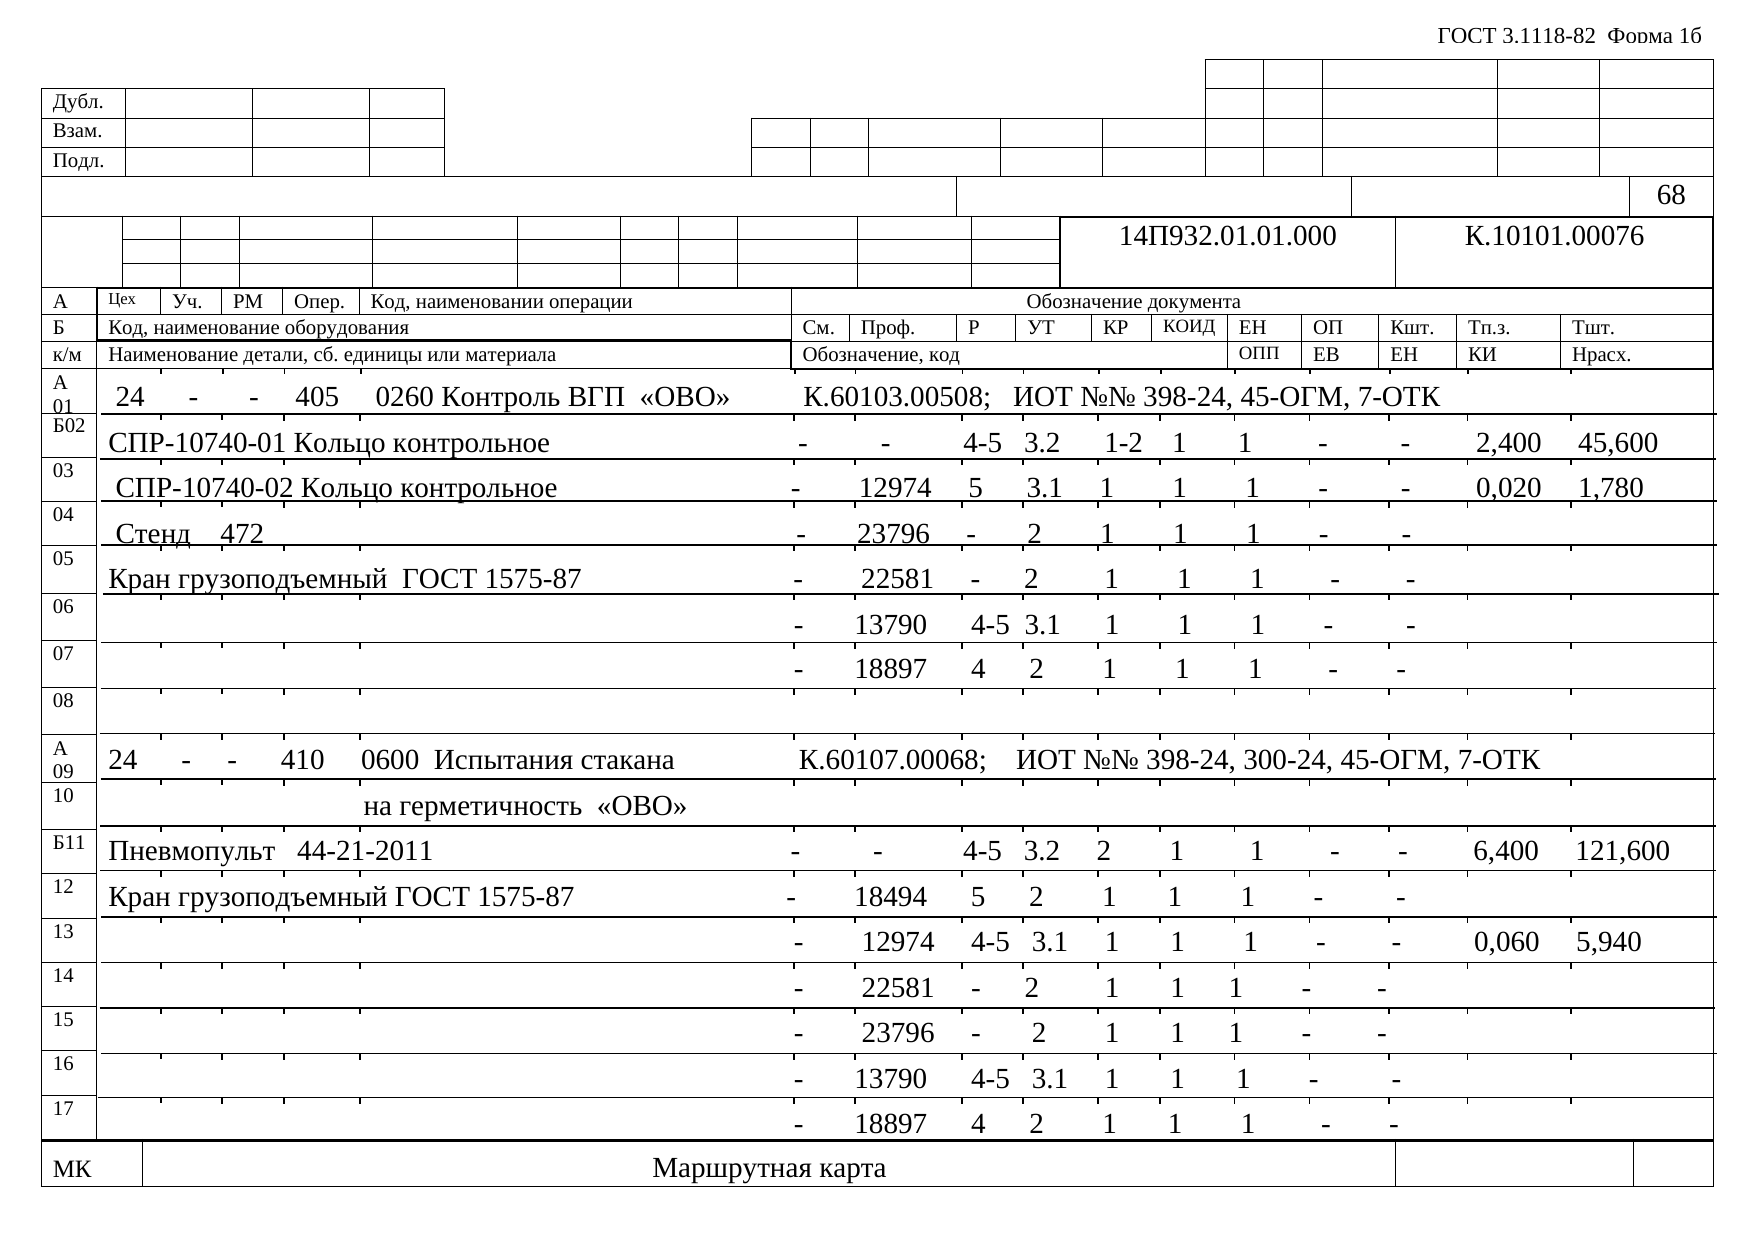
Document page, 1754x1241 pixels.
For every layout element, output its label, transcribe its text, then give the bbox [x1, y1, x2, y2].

table_cell [679, 217, 737, 239]
table_cell 16 [42, 1051, 96, 1094]
table_cell [957, 177, 1351, 216]
table_cell [738, 217, 857, 239]
table_cell [370, 119, 444, 147]
table_cell [1323, 119, 1497, 147]
table_cell 10 [42, 783, 96, 829]
table_cell [126, 148, 252, 176]
table_cell [1264, 89, 1322, 117]
table_cell 03 [42, 458, 96, 501]
table_cell [621, 240, 678, 263]
table_cell Наименование детали, сб. единицы или материала [97, 342, 790, 368]
table_cell Код, наименовании операции [360, 289, 791, 314]
table_cell Тшт. [1561, 315, 1712, 341]
table_cell [1206, 148, 1263, 176]
table_cell 06 [42, 594, 96, 640]
table_cell [181, 240, 239, 263]
table_cell [1323, 148, 1497, 176]
table_cell [373, 264, 517, 287]
table_cell А [42, 288, 96, 314]
table_cell ЕН [1379, 342, 1456, 368]
table_cell [621, 217, 678, 239]
table_cell [621, 264, 678, 287]
table_header [1206, 60, 1263, 88]
table_cell Код, наименование оборудования [98, 315, 791, 339]
table_cell КОИД [1152, 315, 1227, 341]
table_cell [1264, 119, 1322, 147]
table_cell [518, 264, 620, 287]
table_cell [972, 240, 1059, 263]
table_cell См.. [792, 315, 849, 341]
table_cell 24 - - 405 0260 Контроль ВГП «ОВО» К.60103.00508; ИОТ №№ 398-24, 45-ОГМ, 7-ОТК СПР-10740-01 Кольцо контрольное - - 4-5 3.2 1-2 1 1 - - 2,400 45,600 СПР-10740-02 Кольцо контрольное - 12974 5 3.1 1 1 1 - - 0,020 1,780 Стенд 472 - 23796 - 2 1 1 1 - - Кран грузоподъемный ГОСТ 1575-87 - 22581 - 2 1 1 1 - - - 13790 4-5 3.1 1 1 1 - - - 18897 4 2 1 1 1 - - 24 - - 410 0600 Испытания стакана К.60107.00068; ИОТ №№ 398-24, 300-24, 45-ОГМ, 7-ОТК на герметичность «ОВО» Пневмопульт 44-21-2011 - - 4-5 3.2 2 1 1 - - 6,400 121,600 Кран грузоподъемный ГОСТ 1575-87 - 18494 5 2 1 1 1 - - - 12974 4-5 3.1 1 1 1 - - 0,060 5,940 - 22581 - 2 1 1 1 - - - 23796 - 2 1 1 1 - - - 13790 4-5 3.1 1 1 1 - - - 18897 4 2 1 1 1 - - [97, 369, 1713, 1139]
table_cell [42, 177, 956, 216]
table_cell [1352, 177, 1629, 216]
table_cell [1498, 119, 1599, 147]
table_cell 12 [42, 874, 96, 917]
table_cell [126, 89, 252, 117]
table_cell [1001, 119, 1102, 147]
table_cell Б11 [42, 830, 96, 873]
table_cell Уч. [161, 289, 221, 314]
table_cell Проф. [850, 315, 956, 341]
table_cell ЕВ [1302, 342, 1378, 368]
table_cell 04 [42, 502, 96, 545]
table_cell Р [957, 315, 1015, 341]
table_cell [858, 264, 971, 287]
table_cell [811, 119, 868, 147]
table_cell [858, 240, 971, 263]
table_cell Б02 [42, 414, 96, 457]
table_cell [123, 240, 180, 263]
table_cell [445, 88, 692, 117]
table_header [1323, 60, 1497, 88]
table_cell [1600, 119, 1713, 147]
table_cell [972, 217, 1059, 239]
table_cell [123, 217, 180, 239]
table_cell [858, 217, 971, 239]
table_cell Опер. [283, 289, 359, 314]
table_cell [126, 119, 252, 147]
table_cell [1396, 1142, 1633, 1186]
table_cell [1323, 89, 1497, 117]
table_header [1600, 60, 1713, 88]
table_cell 68 [1630, 177, 1713, 216]
table_header [41, 59, 1205, 88]
table_cell к/м [42, 342, 96, 368]
table_cell [1498, 148, 1599, 176]
table_cell [518, 217, 620, 239]
table_cell Цех [98, 289, 160, 314]
table_cell [869, 119, 1000, 147]
table_cell Взам. [42, 119, 125, 147]
table_cell [240, 240, 372, 263]
table_cell 14П932.01.01.000 [1061, 218, 1395, 287]
table_cell [752, 148, 810, 176]
table_header [1264, 60, 1322, 88]
table_cell Обозначение, код [792, 342, 1227, 368]
table_cell Нрасх. [1561, 342, 1712, 368]
table_cell Подл. [42, 148, 125, 176]
table_cell [253, 119, 369, 147]
table_cell [181, 217, 239, 239]
table_cell [1103, 119, 1205, 147]
table_cell [679, 264, 737, 287]
table_cell Обозначение документа [792, 289, 1712, 314]
table_cell [972, 264, 1059, 287]
table_cell Дубл. [42, 89, 125, 117]
table_cell [1206, 119, 1263, 147]
table_cell [1103, 148, 1205, 176]
table_cell Тп.з. [1457, 315, 1560, 341]
table_cell [373, 240, 517, 263]
table_cell [253, 148, 369, 176]
table_cell [370, 148, 444, 176]
table_cell [1600, 148, 1713, 176]
table_cell [1634, 1142, 1713, 1186]
table_cell [181, 264, 239, 287]
table_header [1498, 60, 1599, 88]
table_cell [445, 118, 751, 176]
table_cell ОПП [1228, 342, 1301, 368]
table_cell ОП [1302, 315, 1378, 341]
table_cell 13 [42, 919, 96, 962]
table_cell [811, 148, 868, 176]
table_cell [518, 240, 620, 263]
table_cell [1264, 148, 1322, 176]
table_cell [1206, 89, 1263, 117]
table_cell [1498, 89, 1599, 117]
table_cell РМ [222, 289, 282, 314]
table_cell [123, 264, 180, 287]
table_cell Б [42, 315, 96, 341]
table_cell [679, 240, 737, 263]
table_cell [42, 217, 122, 287]
table_cell [869, 148, 1000, 176]
table_cell 14 [42, 963, 96, 1006]
table_cell [370, 89, 444, 117]
table_cell [240, 217, 372, 239]
table_cell [692, 88, 1205, 117]
table_cell К.10101.00076 [1396, 218, 1712, 287]
table_cell [373, 217, 517, 239]
table_cell [240, 264, 372, 287]
table_cell МК [42, 1142, 142, 1186]
table_cell Маршрутная карта [143, 1142, 1395, 1186]
table_cell А 09 [42, 735, 96, 782]
table_cell 17 [42, 1096, 96, 1139]
table_cell КР [1092, 315, 1151, 341]
table_cell [738, 264, 857, 287]
table_cell КИ [1457, 342, 1560, 368]
table_cell 08 [42, 688, 96, 734]
table_cell [1600, 89, 1713, 117]
table_cell [738, 240, 857, 263]
table_cell [1001, 148, 1102, 176]
table_cell 05 [42, 546, 96, 592]
table_cell А 01 [42, 369, 96, 412]
table_cell ЕН [1228, 315, 1301, 341]
table_cell 07 [42, 641, 96, 687]
table_cell [253, 89, 369, 117]
table_cell УТ [1016, 315, 1091, 341]
table_cell 15 [42, 1007, 96, 1050]
table_cell [752, 119, 810, 147]
table_cell Кшт. [1379, 315, 1456, 341]
